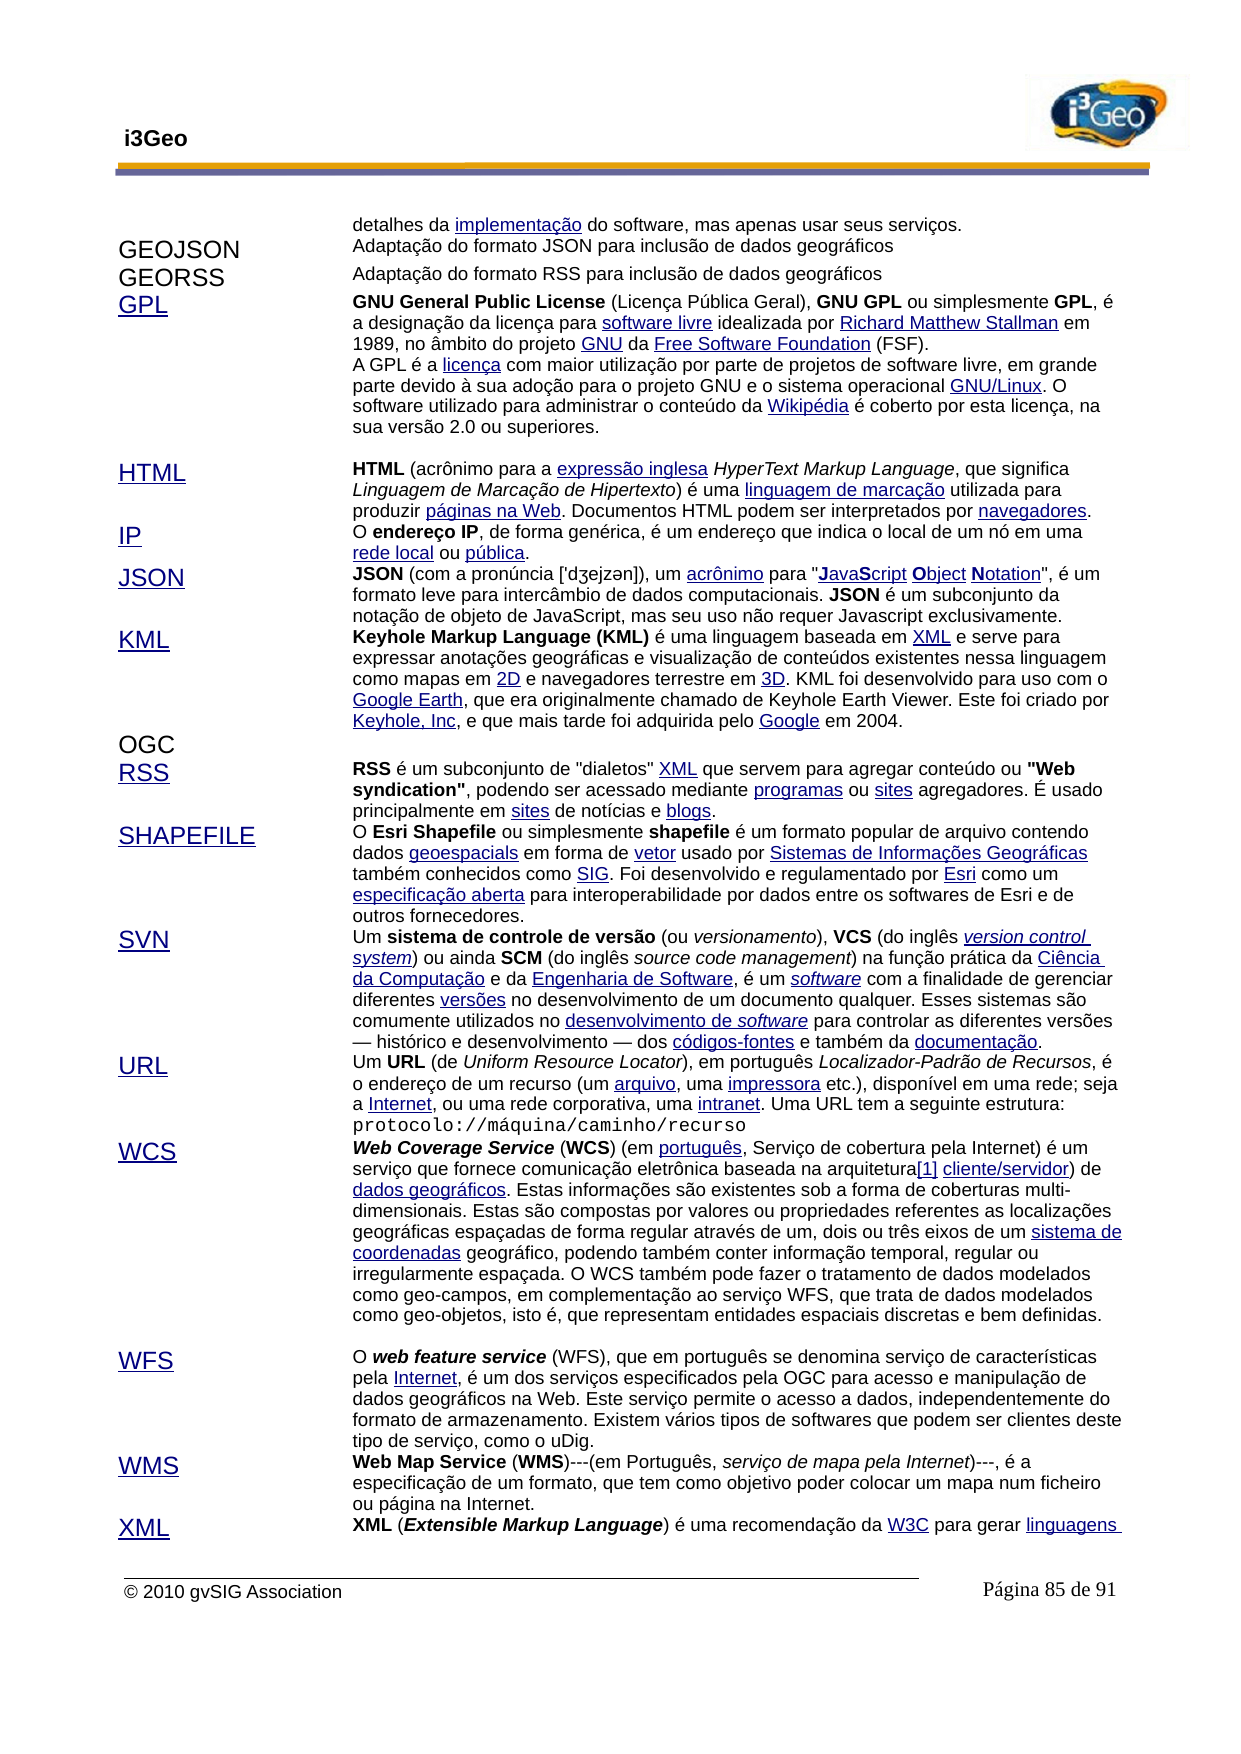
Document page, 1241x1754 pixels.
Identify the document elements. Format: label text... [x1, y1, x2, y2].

table_cell GEORSS [118, 263, 352, 291]
table_cell Adaptação do formato RSS para inclusão de dados geográficos [353, 263, 1123, 291]
table_cell O web feature service (WFS), que em português se denomina serviço de características pela Internet, é um dos serviços especificados pela OGC para acesso e manipulação de dados geográficos na Web. Este serviço permite o acesso a dados, independentemente do formato de armazenamento. Existem vários tipos de softwares que podem ser clientes deste tipo de serviço, como o uDig. [353, 1347, 1123, 1451]
table_cell RSS é um subconjunto de "dialetos" XML que servem para agregar conteúdo ou "Web syndication", podendo ser acessado mediante programas ou sites agregadores. É usado principalmente em sites de notícias e blogs. [353, 759, 1123, 822]
table_cell Keyhole Markup Language (KML) é uma linguagem baseada em XML e serve para expressar anotações geográficas e visualização de conteúdos existentes nessa linguagem como mapas em 2D e navegadores terrestre em 3D. KML foi desenvolvido para uso com o Google Earth, que era originalmente chamado de Keyhole Earth Viewer. Este foi criado por Keyhole, Inc, e que mais tarde foi adquirida pelo Google em 2004. [353, 626, 1123, 731]
table_cell Web Map Service (WMS)---(em Português, serviço de mapa pela Internet)---, é a especificação de um formato, que tem como objetivo poder colocar um mapa num ficheiro ou página na Internet. [353, 1451, 1123, 1514]
table_cell Adaptação do formato JSON para inclusão de dados geográficos [353, 235, 1123, 263]
table_cell IP [118, 522, 352, 563]
table_cell Um URL (de Uniform Resource Locator), em português Localizador-Padrão de Recursos, é o endereço de um recurso (um arquivo, uma impressora etc.), disponível em uma rede; seja a Internet, ou uma rede corporativa, uma intranet. Uma URL tem a seguinte estrutura: protocolo://máquina/caminho/recurso [353, 1052, 1123, 1137]
table_cell OGC [118, 731, 352, 759]
table_cell GPL [118, 291, 352, 459]
table_cell XML [118, 1514, 352, 1542]
table_cell JSON [118, 564, 352, 626]
picture [1025, 74, 1191, 151]
table_cell SHAPEFILE [118, 822, 352, 926]
table_cell [353, 731, 1123, 759]
table_header detalhes da implementação do software, mas apenas usar seus serviços. [353, 215, 1123, 235]
table_cell HTML [118, 459, 352, 522]
table_cell RSS [118, 759, 352, 822]
table_cell WCS [118, 1138, 352, 1347]
table_cell KML [118, 626, 352, 731]
table_cell GNU General Public License (Licença Pública Geral), GNU GPL ou simplesmente GPL, é a designação da licença para software livre idealizada por Richard Matthew Stallman em 1989, no âmbito do projeto GNU da Free Software Foundation (FSF). A GPL é a licença com maior utilização por parte de projetos de software livre, em grande parte devido à sua adoção para o projeto GNU e o sistema operacional GNU/Linux. O software utilizado para administrar o conteúdo da Wikipédia é coberto por esta licença, na sua versão 2.0 ou superiores. [353, 291, 1123, 459]
table_cell Um sistema de controle de versão (ou versionamento), VCS (do inglês version control system) ou ainda SCM (do inglês source code management) na função prática da Ciência da Computação e da Engenharia de Software, é um software com a finalidade de gerenciar diferentes versões no desenvolvimento de um documento qualquer. Esses sistemas são comumente utilizados no desenvolvimento de software para controlar as diferentes versões — histórico e desenvolvimento — dos códigos-fontes e também da documentação. [353, 926, 1123, 1052]
table_cell O Esri Shapefile ou simplesmente shapefile é um formato popular de arquivo contendo dados geoespacials em forma de vetor usado por Sistemas de Informações Geográficas também conhecidos como SIG. Foi desenvolvido e regulamentado por Esri como um especificação aberta para interoperabilidade por dados entre os softwares de Esri e de outros fornecedores. [353, 822, 1123, 926]
table_cell JSON (com a pronúncia ['dʒejzən]), um acrônimo para "JavaScript Object Notation", é um formato leve para intercâmbio de dados computacionais. JSON é um subconjunto da notação de objeto de JavaScript, mas seu uso não requer Javascript exclusivamente. [353, 564, 1123, 626]
table_header [118, 215, 352, 235]
table_cell GEOJSON [118, 235, 352, 263]
table_cell XML (Extensible Markup Language) é uma recomendação da W3C para gerar linguagens [353, 1514, 1123, 1542]
table_cell WMS [118, 1451, 352, 1514]
table_cell HTML (acrônimo para a expressão inglesa HyperText Markup Language, que significa Linguagem de Marcação de Hipertexto) é uma linguagem de marcação utilizada para produzir páginas na Web. Documentos HTML podem ser interpretados por navegadores. [353, 459, 1123, 522]
table_cell Web Coverage Service (WCS) (em português, Serviço de cobertura pela Internet) é um serviço que fornece comunicação eletrônica baseada na arquitetura[1] cliente/servidor) de dados geográficos. Estas informações são existentes sob a forma de coberturas multi-dimensionais. Estas são compostas por valores ou propriedades referentes as localizações geográficas espaçadas de forma regular através de um, dois ou três eixos de um sistema de coordenadas geográfico, podendo também conter informação temporal, regular ou irregularmente espaçada. O WCS também pode fazer o tratamento de dados modelados como geo-campos, em complementação ao serviço WFS, que trata de dados modelados como geo-objetos, isto é, que representam entidades espaciais discretas e bem definidas. [353, 1138, 1123, 1347]
table_cell SVN [118, 926, 352, 1052]
table_cell WFS [118, 1347, 352, 1451]
table_cell O endereço IP, de forma genérica, é um endereço que indica o local de um nó em uma rede local ou pública. [353, 522, 1123, 563]
table_cell URL [118, 1052, 352, 1137]
